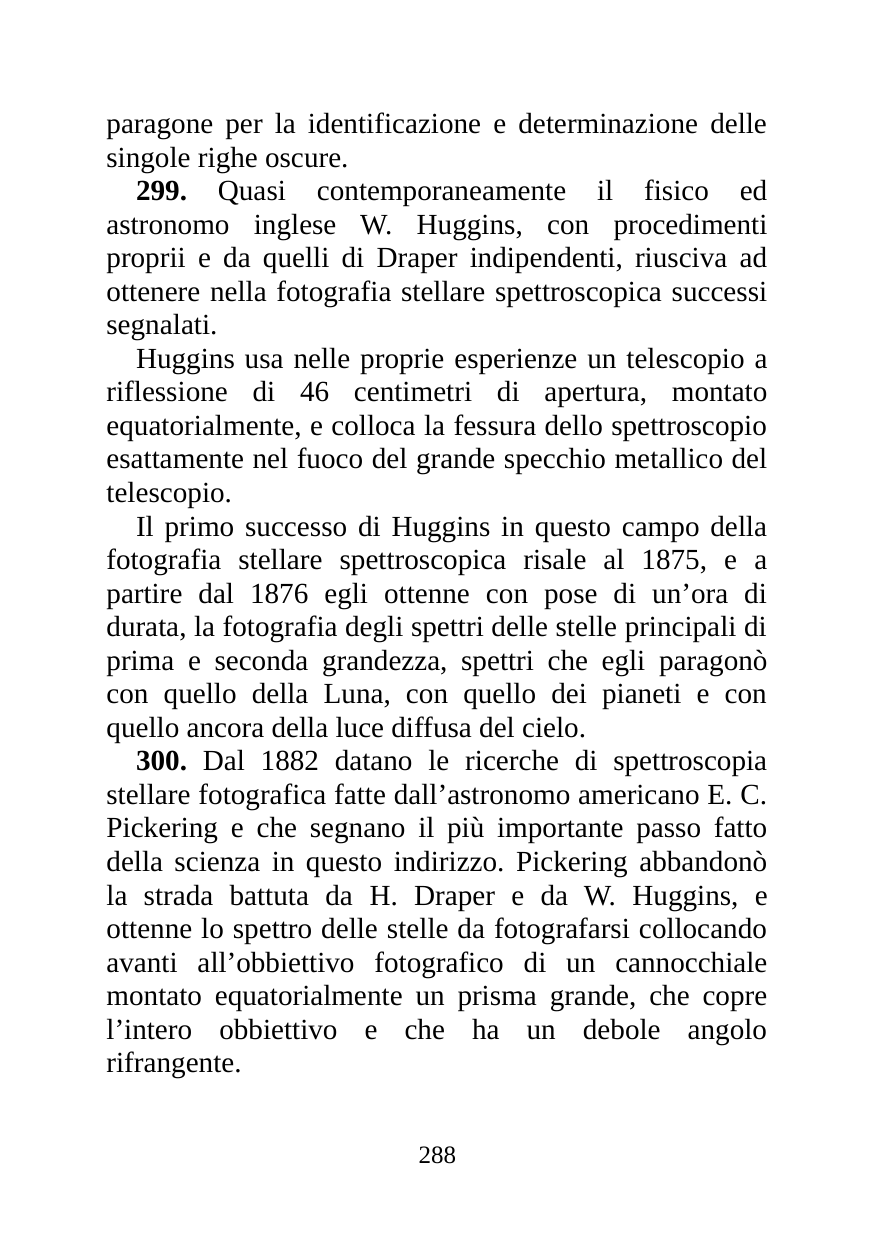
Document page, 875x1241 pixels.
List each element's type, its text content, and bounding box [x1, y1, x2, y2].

text Il primo successo di Huggins in questo campo della fotografia stellare spettroscopica risale al 1875, e a partire dal 1876 egli ottenne con pose di un’ora di durata, la fotografia degli spettri delle stelle principali di prima e seconda grandezza, spettri che egli paragonò con quello della Luna, con quello dei pianeti e con quello ancora della luce diffusa del cielo. [106, 509, 768, 743]
text Huggins usa nelle proprie esperienze un telescopio a riflessione di 46 centimetri di apertura, montato equatorialmente, e colloca la fessura dello spettroscopio esattamente nel fuoco del grande specchio metallico del telescopio. [106, 341, 768, 509]
text 300. Dal 1882 datano le ricerche di spettroscopia stellare fotografica fatte dall’astronomo americano E. C. Pickering e che segnano il più importante passo fatto della scienza in questo indirizzo. Pickering abbandonò la strada battuta da H. Draper e da W. Huggins, e ottenne lo spettro delle stelle da fotografarsi collocando avanti all’obbiettivo fotografico di un cannocchiale montato equatorialmente un prisma grande, che copre l’intero obbiettivo e che ha un debole angolo rifrangente. [106, 743, 768, 1079]
text 299. Quasi contemporaneamente il fisico ed astronomo inglese W. Huggins, con procedimenti proprii e da quelli di Draper indipendenti, riusciva ad ottenere nella fotografia stellare spettroscopica successi segnalati. [106, 173, 768, 341]
text paragone per la identificazione e determinazione delle singole righe oscure. [106, 106, 768, 173]
